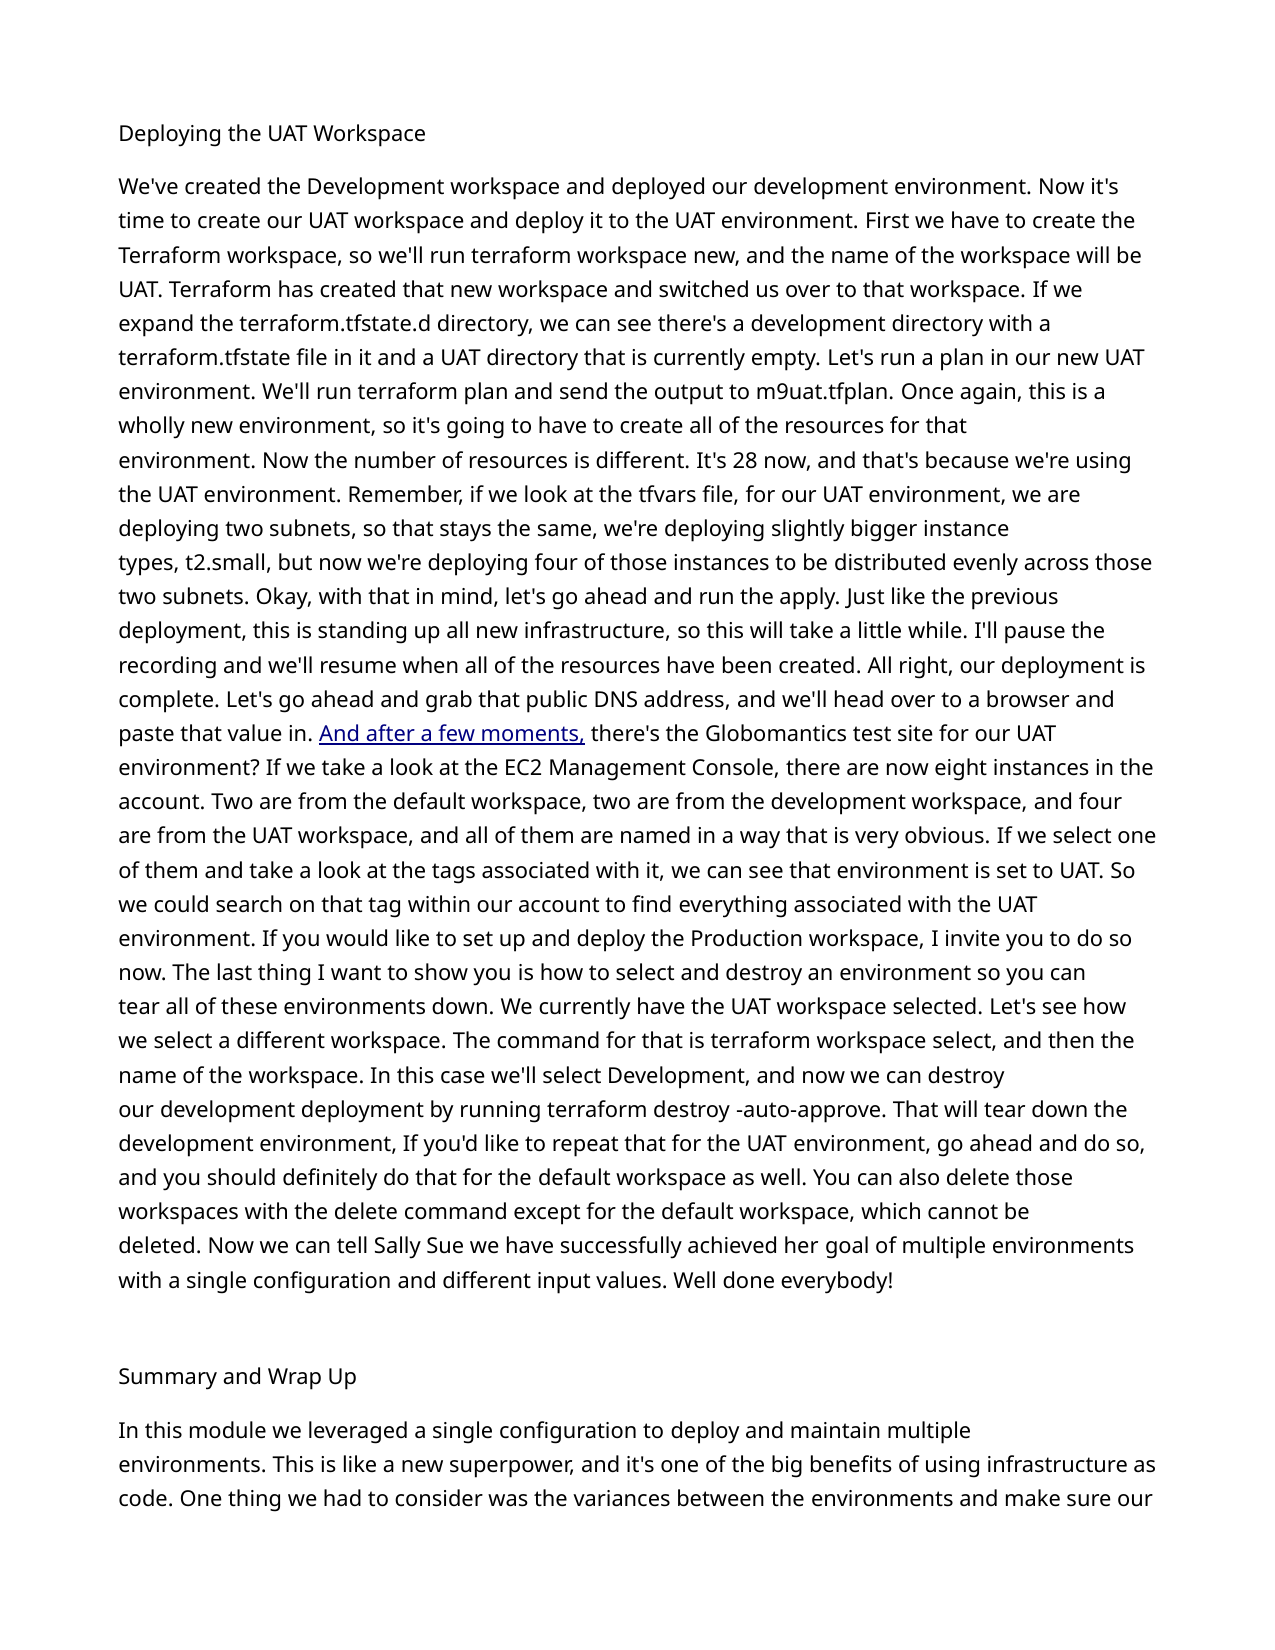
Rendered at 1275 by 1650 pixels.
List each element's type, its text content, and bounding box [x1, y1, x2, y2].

text We've created the Development workspace and deployed our development environment. Now it's time to create our UAT workspace and deploy it to the UAT environment. First we have to create the Terraform workspace, so we'll run terraform workspace new, and the name of the workspace will be UAT. Terraform has created that new workspace and switched us over to that workspace. If we expand the terraform.tfstate.d directory, we can see there's a development directory with a terraform.tfstate file in it and a UAT directory that is currently empty. Let's run a plan in our new UAT environment. We'll run terraform plan and send the output to m9uat.tfplan. Once again, this is a wholly new environment, so it's going to have to create all of the resources for that environment. Now the number of resources is different. It's 28 now, and that's because we're using the UAT environment. Remember, if we look at the tfvars file, for our UAT environment, we are deploying two subnets, so that stays the same, we're deploying slightly bigger instance types, t2.small, but now we're deploying four of those instances to be distributed evenly across those two subnets. Okay, with that in mind, let's go ahead and run the apply. Just like the previous deployment, this is standing up all new infrastructure, so this will take a little while. I'll pause the recording and we'll resume when all of the resources have been created. All right, our deployment is complete. Let's go ahead and grab that public DNS address, and we'll head over to a browser and paste that value in. And after a few moments, there's the Globomantics test site for our UAT environment? If we take a look at the EC2 Management Console, there are now eight instances in the account. Two are from the default workspace, two are from the development workspace, and four are from the UAT workspace, and all of them are named in a way that is very obvious. If we select one of them and take a look at the tags associated with it, we can see that environment is set to UAT. So we could search on that tag within our account to find everything associated with the UAT environment. If you would like to set up and deploy the Production workspace, I invite you to do so now. The last thing I want to show you is how to select and destroy an environment so you can tear all of these environments down. We currently have the UAT workspace selected. Let's see how we select a different workspace. The command for that is terraform workspace select, and then the name of the workspace. In this case we'll select Development, and now we can destroy our development deployment by running terraform destroy ‑auto‑approve. That will tear down the development environment, If you'd like to repeat that for the UAT environment, go ahead and do so, and you should definitely do that for the default workspace as well. You can also delete those workspaces with the delete command except for the default workspace, which cannot be deleted. Now we can tell Sally Sue we have successfully achieved her goal of multiple environments with a single configuration and different input values. Well done everybody! [118, 171, 1157, 1294]
text In this module we leveraged a single configuration to deploy and maintain multiple environments. This is like a new superpower, and it's one of the big benefits of using infrastructure as code. One thing we had to consider was the variances between the environments and make sure our [118, 1414, 1157, 1513]
subtitle Summary and Wrap Up [118, 1361, 1157, 1391]
subtitle Deploying the UAT Workspace [118, 118, 1157, 148]
